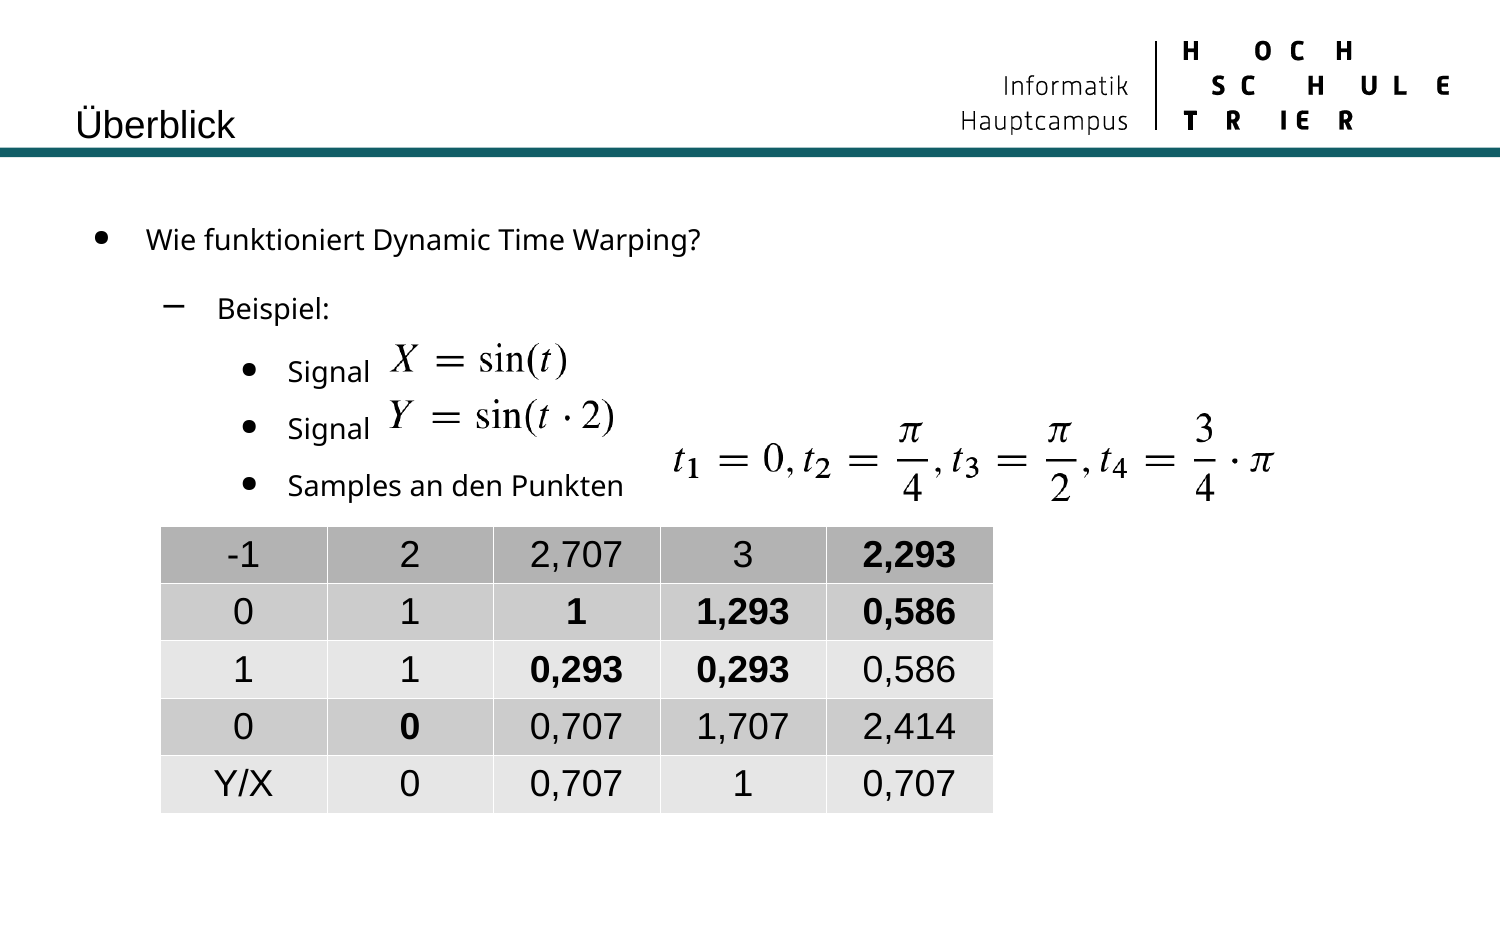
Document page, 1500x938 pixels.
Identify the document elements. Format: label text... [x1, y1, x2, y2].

picture [389, 398, 613, 438]
title Überblick [75, 37, 1425, 194]
picture [389, 342, 566, 380]
picture [673, 413, 1275, 501]
list Wie funktioniert Dynamic Time Warping? Beispiel: Signal Signal Samples an den Punkten [75, 219, 1426, 863]
